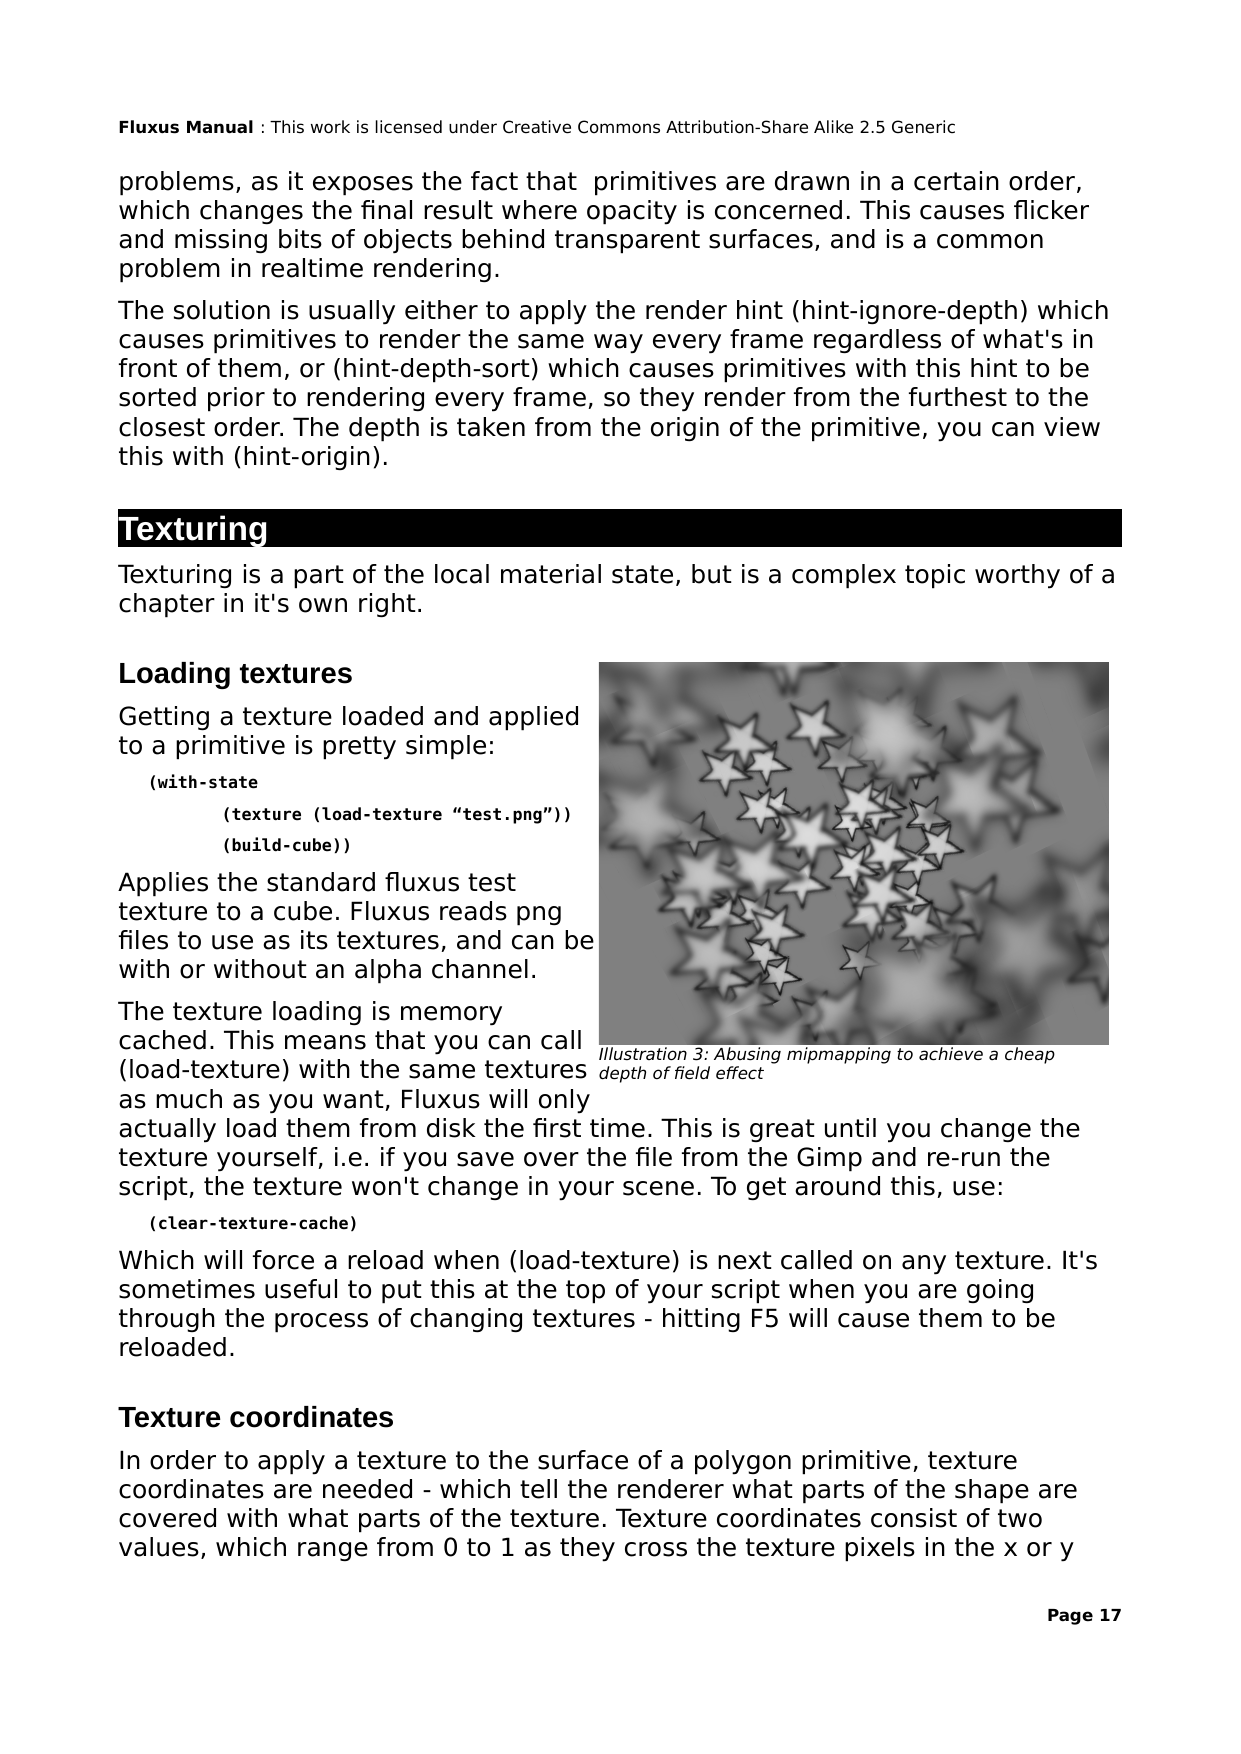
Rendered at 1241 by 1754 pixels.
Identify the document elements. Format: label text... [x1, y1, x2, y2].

text (clear-texture-cache) [148, 1214, 1122, 1233]
text (texture (load-texture “test.png”)) [148, 804, 598, 824]
subtitle [599, 1083, 1109, 1105]
text The solution is usually either to apply the render hint (hint-ignore-depth) which causes primitives to render the same way every frame regardless of what's in front of them, or (hint-depth-sort) which causes primitives with this hint to be sorted prior to rendering every frame, so they render from the furthest to the closest order. The depth is taken from the origin of the primitive, you can view this with (hint-origin). [118, 296, 1122, 471]
picture [598, 662, 1109, 1045]
text Getting a texture loaded and applied to a primitive is pretty simple: [118, 702, 598, 760]
text problems, as it exposes the fact that primitives are drawn in a certain order, which changes the final result where opacity is concerned. This causes flicker and missing bits of objects behind transparent surfaces, and is a common problem in realtime rendering. [118, 167, 1122, 284]
text [1109, 772, 1122, 792]
text Texturing is a part of the local material state, but is a complex topic worthy of a chapter in it's own right. [118, 560, 1122, 618]
text Applies the standard fluxus test texture to a cube. Fluxus reads png files to use as its textures, and can be with or without an alpha channel. [118, 868, 598, 985]
text (build-cube)) [148, 836, 598, 856]
text [1109, 836, 1122, 856]
text Illustration 3: Abusing mipmapping to achieve a cheap depth of field effect [599, 1045, 1109, 1083]
subtitle Texturing [118, 509, 1122, 547]
subtitle Texture coordinates [118, 1400, 1122, 1433]
text In order to apply a texture to the surface of a polygon primitive, texture coordinates are needed - which tell the renderer what parts of the shape are covered with what parts of the texture. Texture coordinates consist of two values, which range from 0 to 1 as they cross the texture pixels in the x or y [118, 1446, 1122, 1563]
text (with-state [148, 772, 598, 792]
subtitle Loading textures [118, 649, 1122, 689]
text Which will force a reload when (load-texture) is next called on any texture. It's sometimes useful to put this at the top of your script when you are going through the process of changing textures - hitting F5 will cause them to be reloaded. [118, 1246, 1122, 1362]
text The texture loading is memory cached. This means that you can call (load-texture) with the same textures as much as you want, Fluxus will only actually load them from disk the first time. This is great until you change the texture yourself, i.e. if you save over the file from the Gimp and re-run the script, the texture won't change in your scene. To get around this, use: [118, 997, 1122, 1201]
